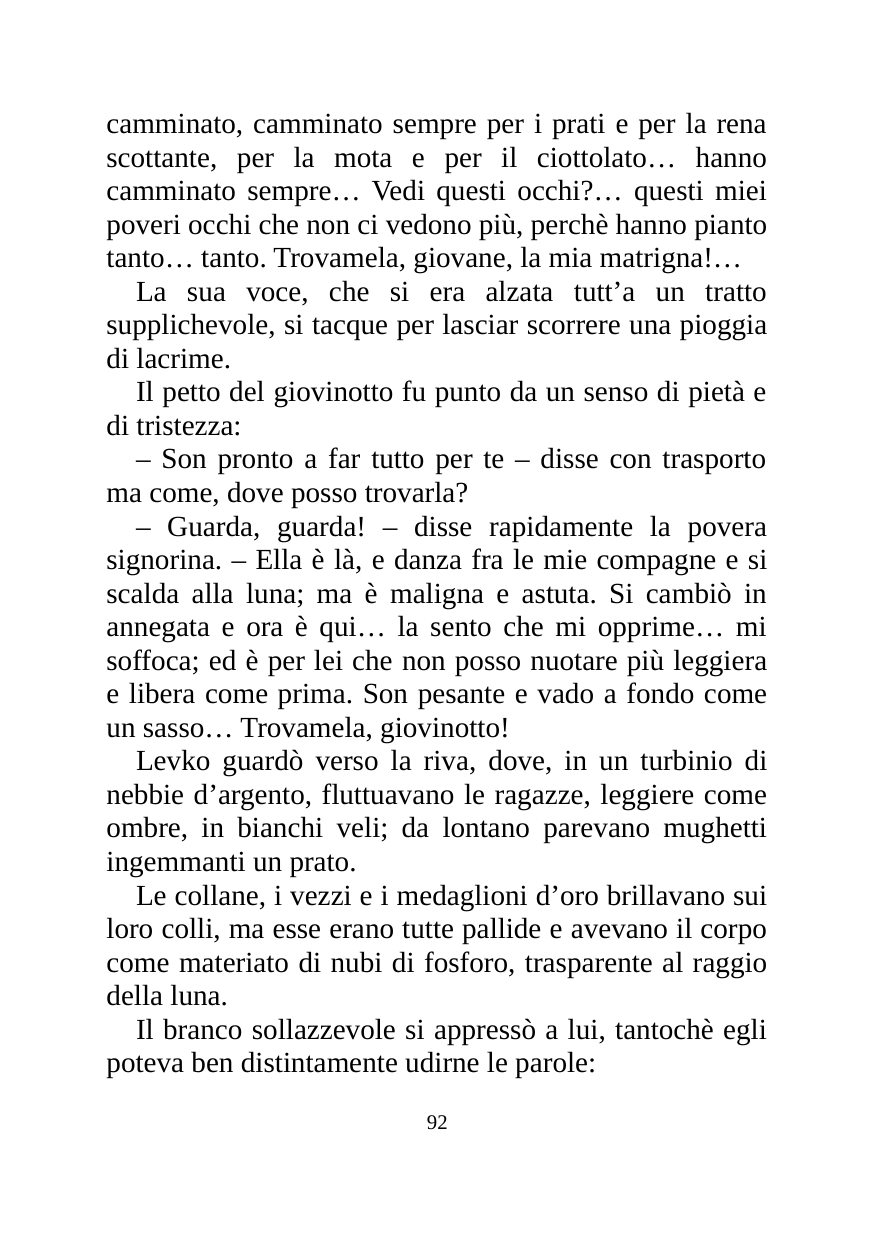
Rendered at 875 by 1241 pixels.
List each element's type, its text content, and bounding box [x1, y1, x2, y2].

text Levko guardò verso la riva, dove, in un turbinio di nebbie d’argento, fluttuavano le ragazze, leggiere come ombre, in bianchi veli; da lontano parevano mughetti ingemmanti un prato. [106, 743, 768, 878]
text La sua voce, che si era alzata tutt’a un tratto supplichevole, si tacque per lasciar scorrere una pioggia di lacrime. [106, 274, 768, 374]
text Il branco sollazzevole si appressò a lui, tantochè egli poteva ben distintamente udirne le parole: [106, 1012, 768, 1079]
text Le collane, i vezzi e i medaglioni d’oro brillavano sui loro colli, ma esse erano tutte pallide e avevano il corpo come materiato di nubi di fosforo, trasparente al raggio della luna. [106, 878, 768, 1012]
text – Son pronto a far tutto per te – disse con trasporto ma come, dove posso trovarla? [106, 442, 768, 509]
text Il petto del giovinotto fu punto da un senso di pietà e di tristezza: [106, 374, 768, 442]
text camminato, camminato sempre per i prati e per la rena scottante, per la mota e per il ciottolato… hanno camminato sempre… Vedi questi occhi?… questi miei poveri occhi che non ci vedono più, perchè hanno pianto tanto… tanto. Trovamela, giovane, la mia matrigna!… [106, 106, 768, 274]
text – Guarda, guarda! – disse rapidamente la povera signorina. – Ella è là, e danza fra le mie compagne e si scalda alla luna; ma è maligna e astuta. Si cambiò in annegata e ora è qui… la sento che mi opprime… mi soffoca; ed è per lei che non posso nuotare più leggiera e libera come prima. Son pesante e vado a fondo come un sasso… Trovamela, giovinotto! [106, 509, 768, 743]
